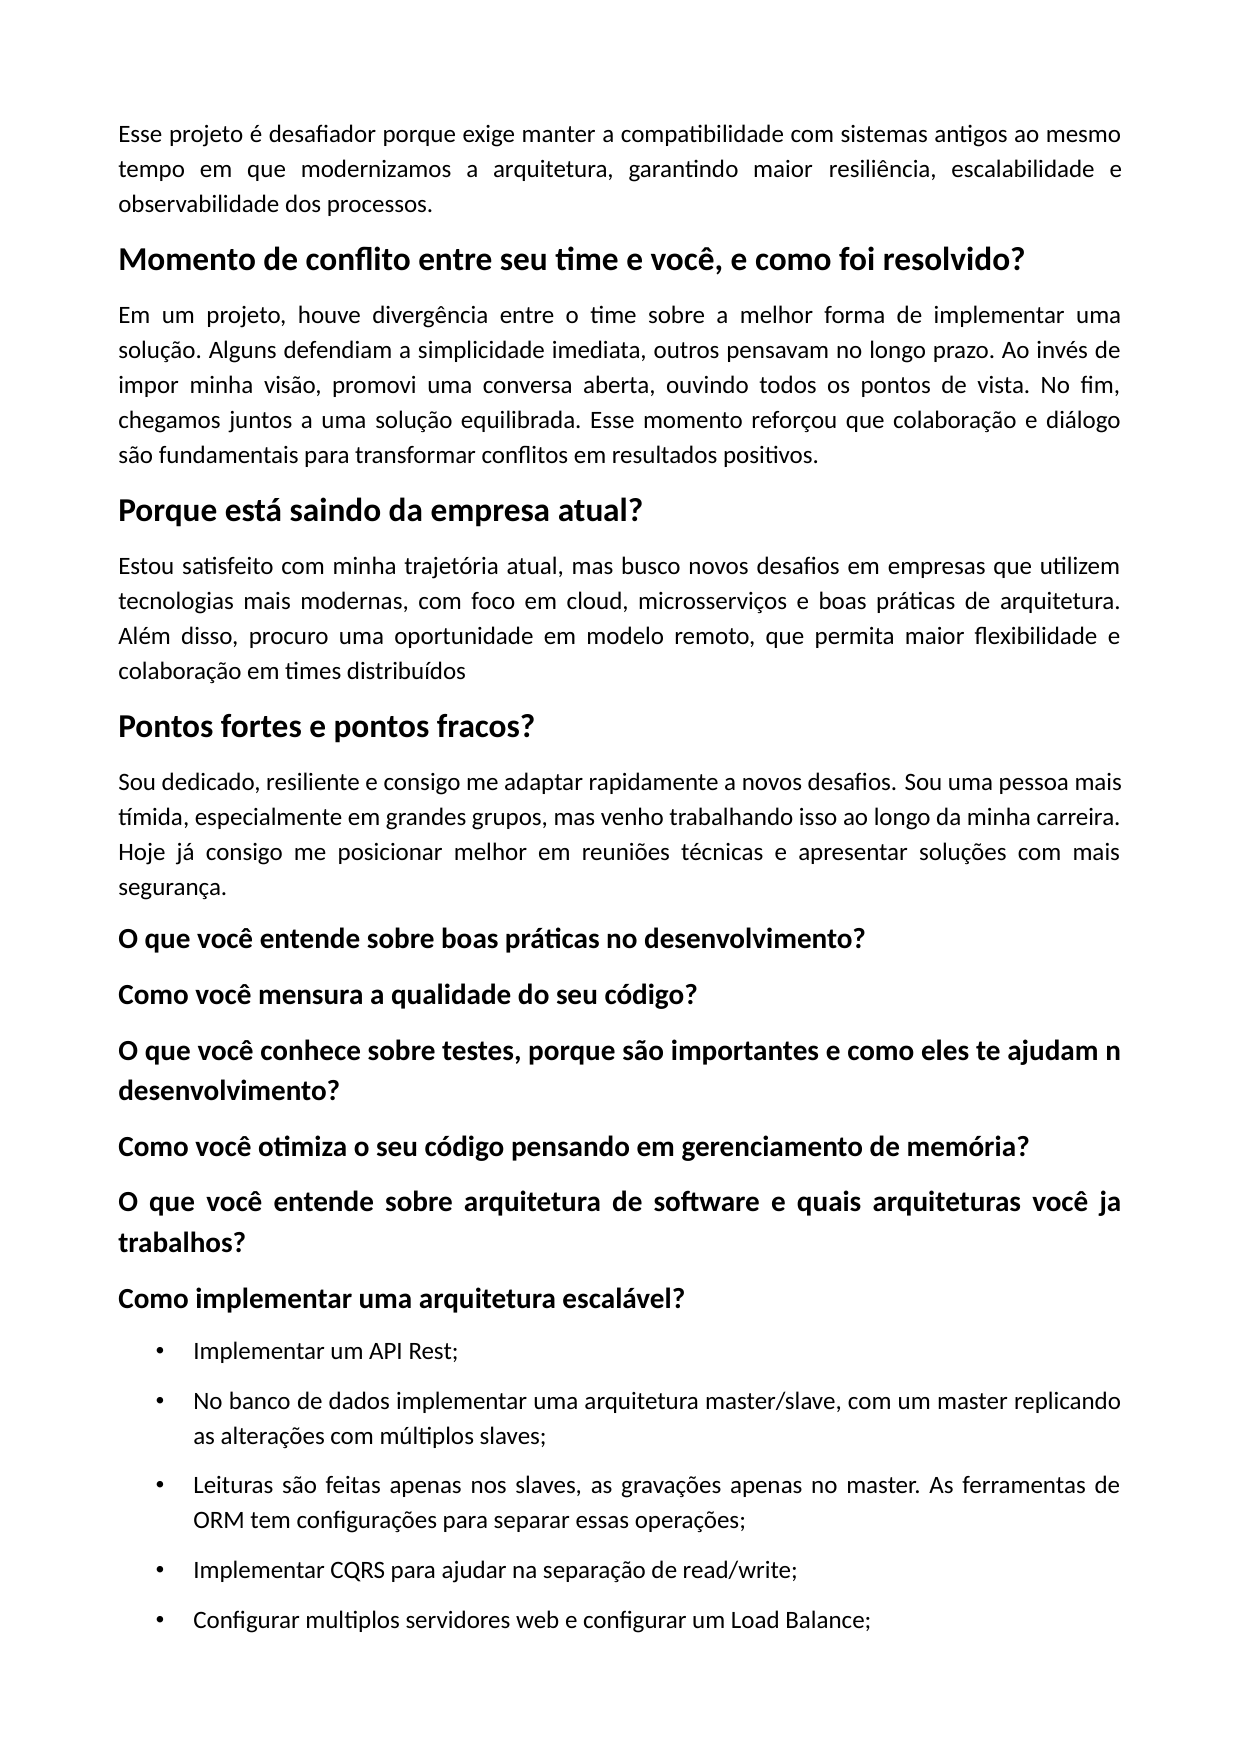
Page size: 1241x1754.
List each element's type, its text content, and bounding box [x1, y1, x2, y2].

text Momento de conflito entre seu time e você, e como foi resolvido? [118, 238, 1122, 278]
text Como você mensura a qualidade do seu código? [118, 976, 1122, 1012]
list Configurar multiplos servidores web e configurar um Load Balance; [156, 1604, 1122, 1634]
list Implementar um API Rest; [156, 1336, 1122, 1366]
text Em um projeto, houve divergência entre o time sobre a melhor forma de implementar uma solução. Alguns defendiam a simplicidade imediata, outros pensavam no longo prazo. Ao invés de impor minha visão, promovi uma conversa aberta, ouvindo todos os pontos de vista. No fim, chegamos juntos a uma solução equilibrada. Esse momento reforçou que colaboração e diálogo são fundamentais para transformar conflitos em resultados positivos. [118, 299, 1122, 469]
text Porque está saindo da empresa atual? [118, 489, 1122, 529]
text O que você entende sobre arquitetura de software e quais arquiteturas você ja trabalhos? [118, 1183, 1122, 1260]
text Sou dedicado, resiliente e consigo me adaptar rapidamente a novos desafios. Sou uma pessoa mais tímida, especialmente em grandes grupos, mas venho trabalhando isso ao longo da minha carreira. Hoje já consigo me posicionar melhor em reuniões técnicas e apresentar soluções com mais segurança. [118, 766, 1122, 901]
list Implementar CQRS para ajudar na separação de read/write; [156, 1554, 1122, 1585]
text Como você otimiza o seu código pensando em gerenciamento de memória? [118, 1128, 1122, 1164]
text O que você conhece sobre testes, porque são importantes e como eles te ajudam n desenvolvimento? [118, 1032, 1122, 1108]
text O que você entende sobre boas práticas no desenvolvimento? [118, 921, 1122, 956]
text Esse projeto é desafiador porque exige manter a compatibilidade com sistemas antigos ao mesmo tempo em que modernizamos a arquitetura, garantindo maior resiliência, escalabilidade e observabilidade dos processos. [118, 118, 1122, 219]
list Leituras são feitas apenas nos slaves, as gravações apenas no master. As ferramentas de ORM tem configurações para separar essas operações; [156, 1470, 1122, 1535]
text Estou satisfeito com minha trajetória atual, mas busco novos desafios em empresas que utilizem tecnologias mais modernas, com foco em cloud, microsserviços e boas práticas de arquitetura. Além disso, procuro uma oportunidade em modelo remoto, que permita maior flexibilidade e colaboração em times distribuídos [118, 550, 1122, 686]
text Como implementar uma arquitetura escalável? [118, 1280, 1122, 1316]
text Pontos fortes e pontos fracos? [118, 704, 1122, 745]
list No banco de dados implementar uma arquitetura master/slave, com um master replicando as alterações com múltiplos slaves; [156, 1385, 1122, 1451]
